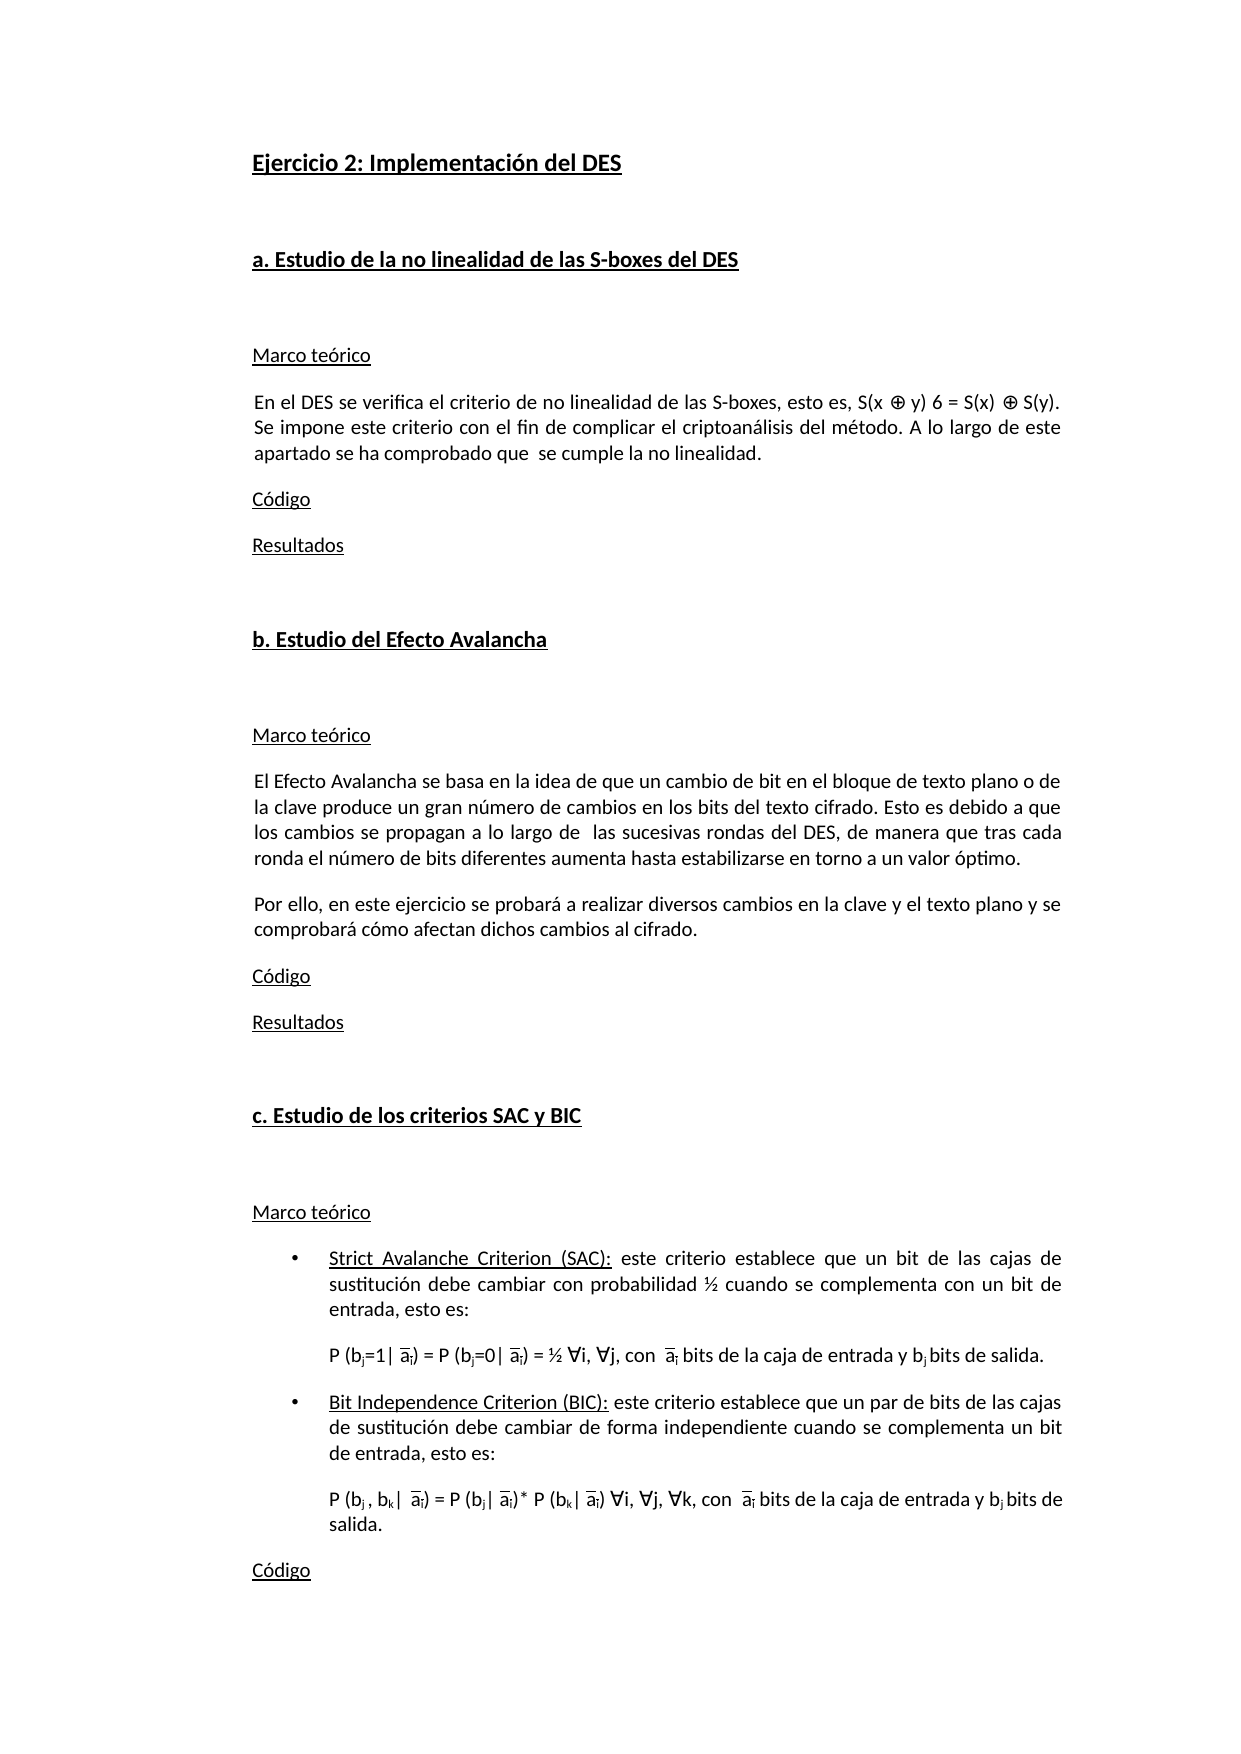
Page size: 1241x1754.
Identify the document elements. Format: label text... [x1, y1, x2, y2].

text a. Estudio de la no linealidad de las S-boxes del DES [252, 245, 1063, 273]
text Código [252, 486, 1063, 511]
text c. Estudio de los criterios SAC y BIC [252, 1102, 1063, 1130]
text Por ello, en este ejercicio se probará a realizar diversos cambios en la clave y el texto plano y se comprobará cómo afectan dichos cambios al cifrado. [254, 891, 1063, 942]
text Marco teórico [177, 343, 1063, 368]
list Bit Independence Criterion (BIC): este criterio establece que un par de bits de las cajas de sustitución debe cambiar de forma independiente cuando se complementa un bit de entrada, esto es: [291, 1389, 1063, 1465]
text Ejercicio 2: Implementación del DES [252, 147, 1063, 178]
text Resultados [252, 532, 1063, 558]
text Marco teórico [177, 1199, 1063, 1225]
list P (bj , bk| ai) = P (bj| ai)* P (bk| ai) ∀i, ∀j, ∀k, con ai bits de la caja de entrada y bj bits de salida. [291, 1486, 1063, 1537]
text Código [252, 963, 1063, 988]
text Código [252, 1558, 1063, 1583]
text El Efecto Avalancha se basa en la idea de que un cambio de bit en el bloque de texto plano o de la clave produce un gran número de cambios en los bits del texto cifrado. Esto es debido a que los cambios se propagan a lo largo de las sucesivas rondas del DES, de manera que tras cada ronda el número de bits diferentes aumenta hasta estabilizarse en torno a un valor óptimo. [254, 769, 1063, 870]
text En el DES se verifica el criterio de no linealidad de las S-boxes, esto es, S(x ⊕ y) 6 = S(x) ⊕ S(y). Se impone este criterio con el fin de complicar el criptoanálisis del método. A lo largo de este apartado se ha comprobado que se cumple la no linealidad. [254, 389, 1063, 465]
text b. Estudio del Efecto Avalancha [252, 625, 1063, 653]
text Resultados [252, 1009, 1063, 1034]
text Marco teórico [177, 722, 1063, 748]
list Strict Avalanche Criterion (SAC): este criterio establece que un bit de las cajas de sustitución debe cambiar con probabilidad ½ cuando se complementa con un bit de entrada, esto es: [291, 1246, 1063, 1322]
list P (bj=1| ai) = P (bj=0| ai) = ½ ∀i, ∀j, con ai bits de la caja de entrada y bj bits de salida. [291, 1343, 1063, 1368]
